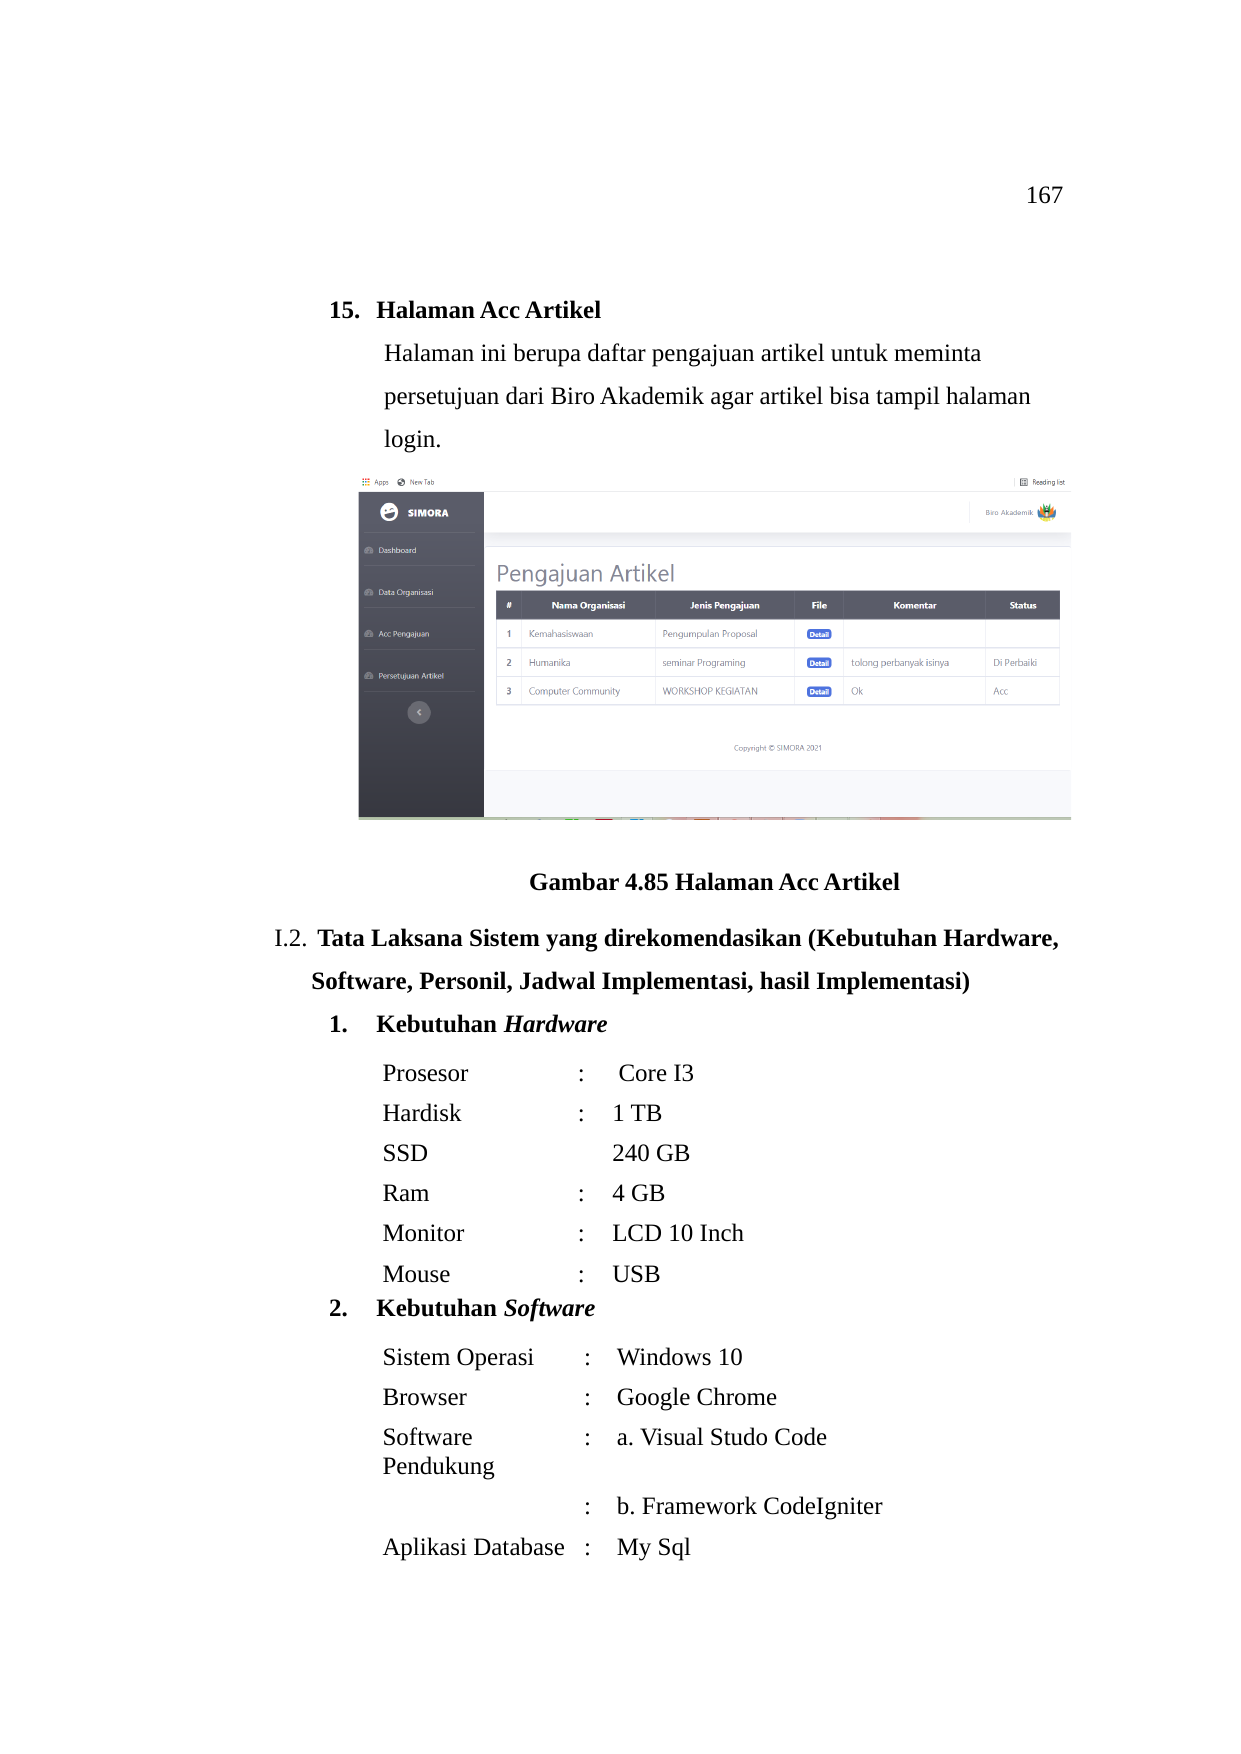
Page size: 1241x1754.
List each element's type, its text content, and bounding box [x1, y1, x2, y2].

table_cell LCD 10 Inch [606, 1213, 1062, 1253]
table_cell [377, 1486, 578, 1526]
table_cell : [578, 1417, 611, 1486]
list Tata Laksana Sistem yang direkomendasikan (Kebutuhan Hardware, Software, Personil, Jadwal Implementasi, hasil Implementasi) [274, 923, 1063, 994]
table_header : [572, 1052, 606, 1092]
table_header Core I3 [606, 1052, 1062, 1092]
table_header : [578, 1336, 611, 1377]
table_cell : [572, 1092, 606, 1132]
list Gambar 4.85 Halaman Acc Artikel [372, 867, 1063, 896]
table_cell Google Chrome [611, 1377, 1062, 1417]
table_cell : [578, 1377, 611, 1417]
table_cell Aplikasi Database [377, 1526, 578, 1566]
table_cell : [572, 1173, 606, 1213]
table_header Windows 10 [611, 1336, 1062, 1377]
list Kebutuhan Hardware [317, 1009, 1063, 1038]
table_cell : [572, 1213, 606, 1253]
table_cell Browser [377, 1377, 578, 1417]
table_cell a. Visual Studo Code [611, 1417, 1062, 1486]
table_cell Ram [377, 1173, 572, 1213]
table_cell Mouse [377, 1253, 572, 1293]
table_header Sistem Operasi [377, 1336, 578, 1377]
list Kebutuhan Software [317, 1293, 1063, 1322]
table_cell 4 GB [606, 1173, 1062, 1213]
table_cell Monitor [377, 1213, 572, 1253]
table_cell 240 GB [606, 1133, 1062, 1173]
table_header Prosesor [377, 1052, 572, 1092]
table_cell USB [606, 1253, 1062, 1293]
table_cell My Sql [611, 1526, 1062, 1566]
picture [358, 473, 1072, 820]
table_cell 1 TB [606, 1092, 1062, 1132]
list Halaman ini berupa daftar pengajuan artikel untuk meminta persetujuan dari Biro Akademik agar artikel bisa tampil halaman login. [384, 338, 1063, 453]
table_cell : [572, 1253, 606, 1293]
table_header [367, 820, 1062, 854]
table_cell : [578, 1486, 611, 1526]
table_cell Software Pendukung [377, 1417, 578, 1486]
table_cell [572, 1133, 606, 1173]
table_header [367, 468, 1062, 473]
list Halaman Acc Artikel [317, 295, 1063, 324]
table_cell : [578, 1526, 611, 1566]
table_cell Hardisk [377, 1092, 572, 1132]
table_cell SSD [377, 1133, 572, 1173]
table_cell b. Framework CodeIgniter [611, 1486, 1062, 1526]
